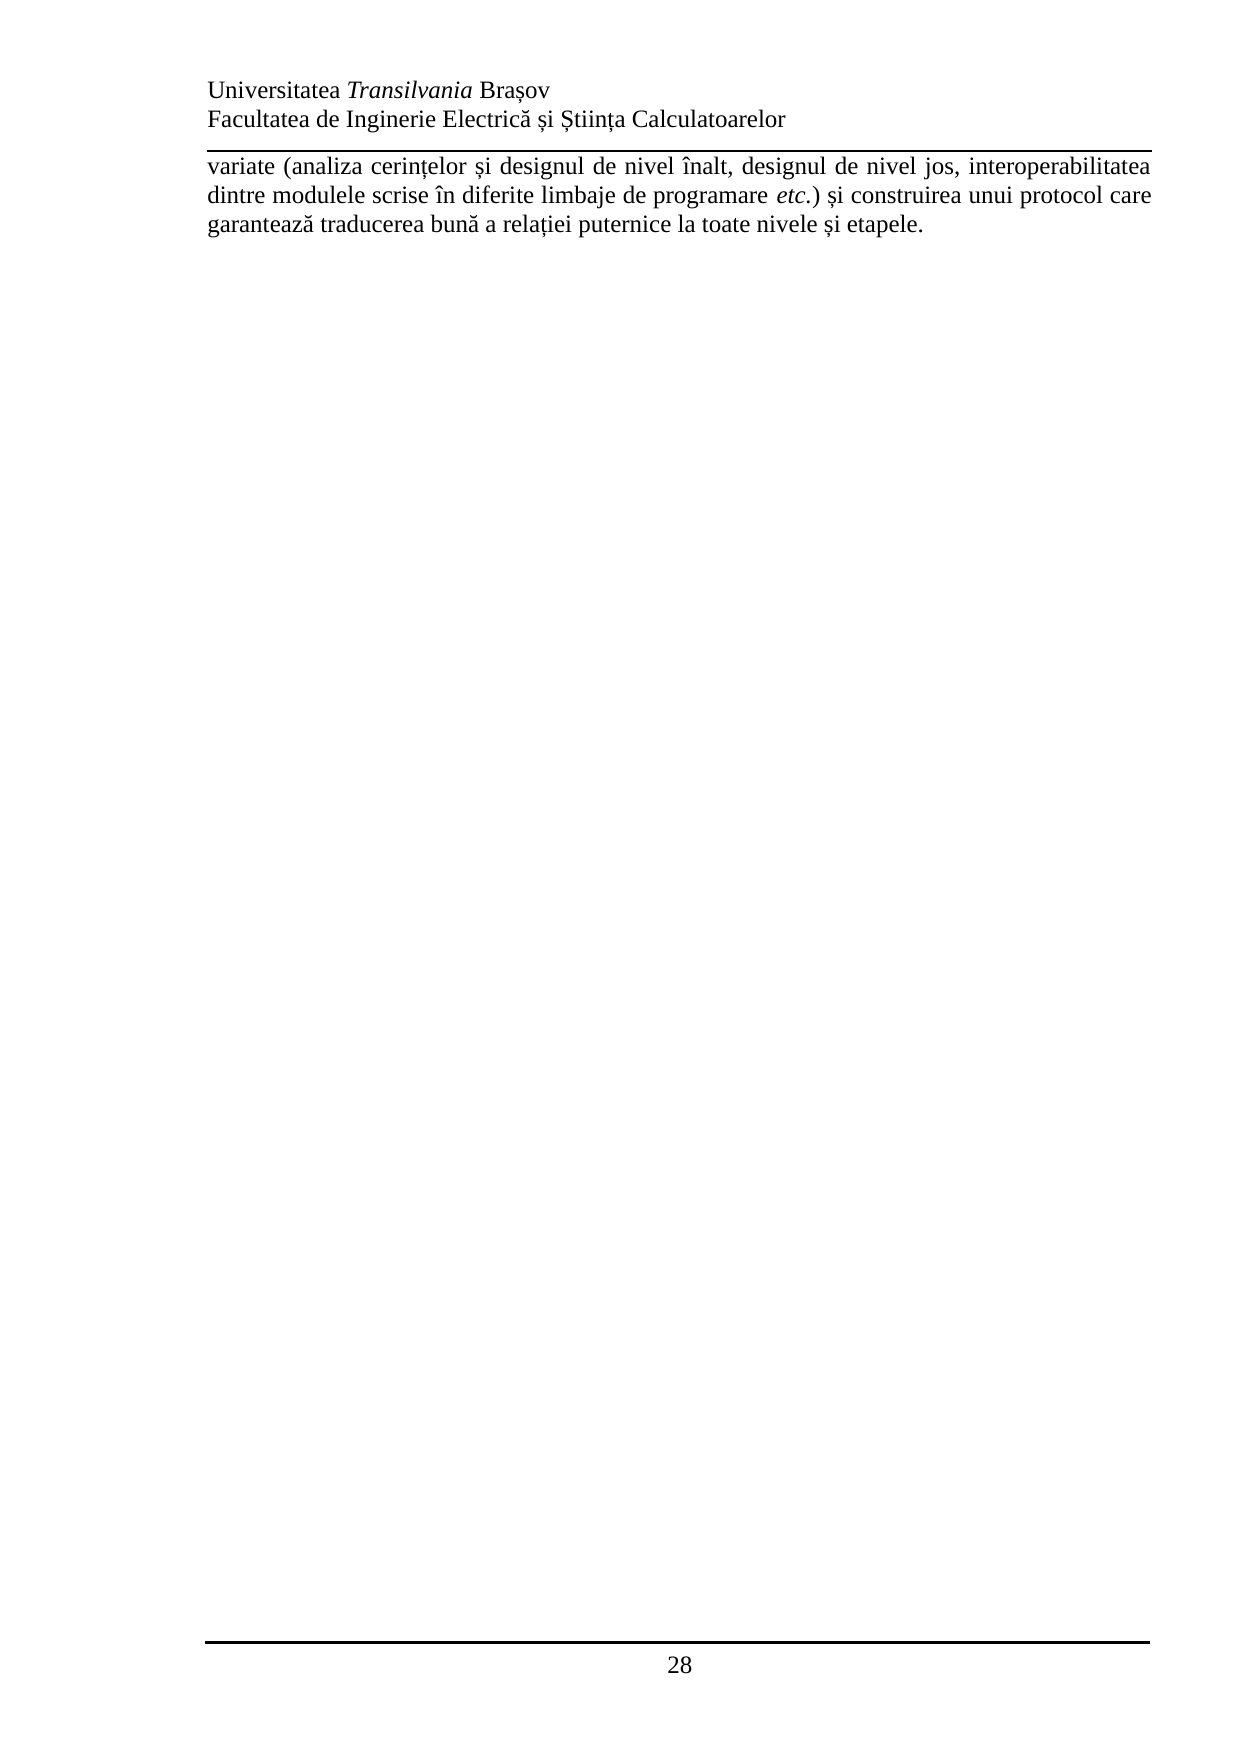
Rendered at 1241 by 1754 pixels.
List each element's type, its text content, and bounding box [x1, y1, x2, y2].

text variate (analiza cerințelor și designul de nivel înalt, designul de nivel jos, interoperabilitatea dintre modulele scrise în diferite limbaje de programare etc.) și construirea unui protocol care garantează traducerea bună a relației puternice la toate nivele și etapele. [207, 152, 1152, 237]
